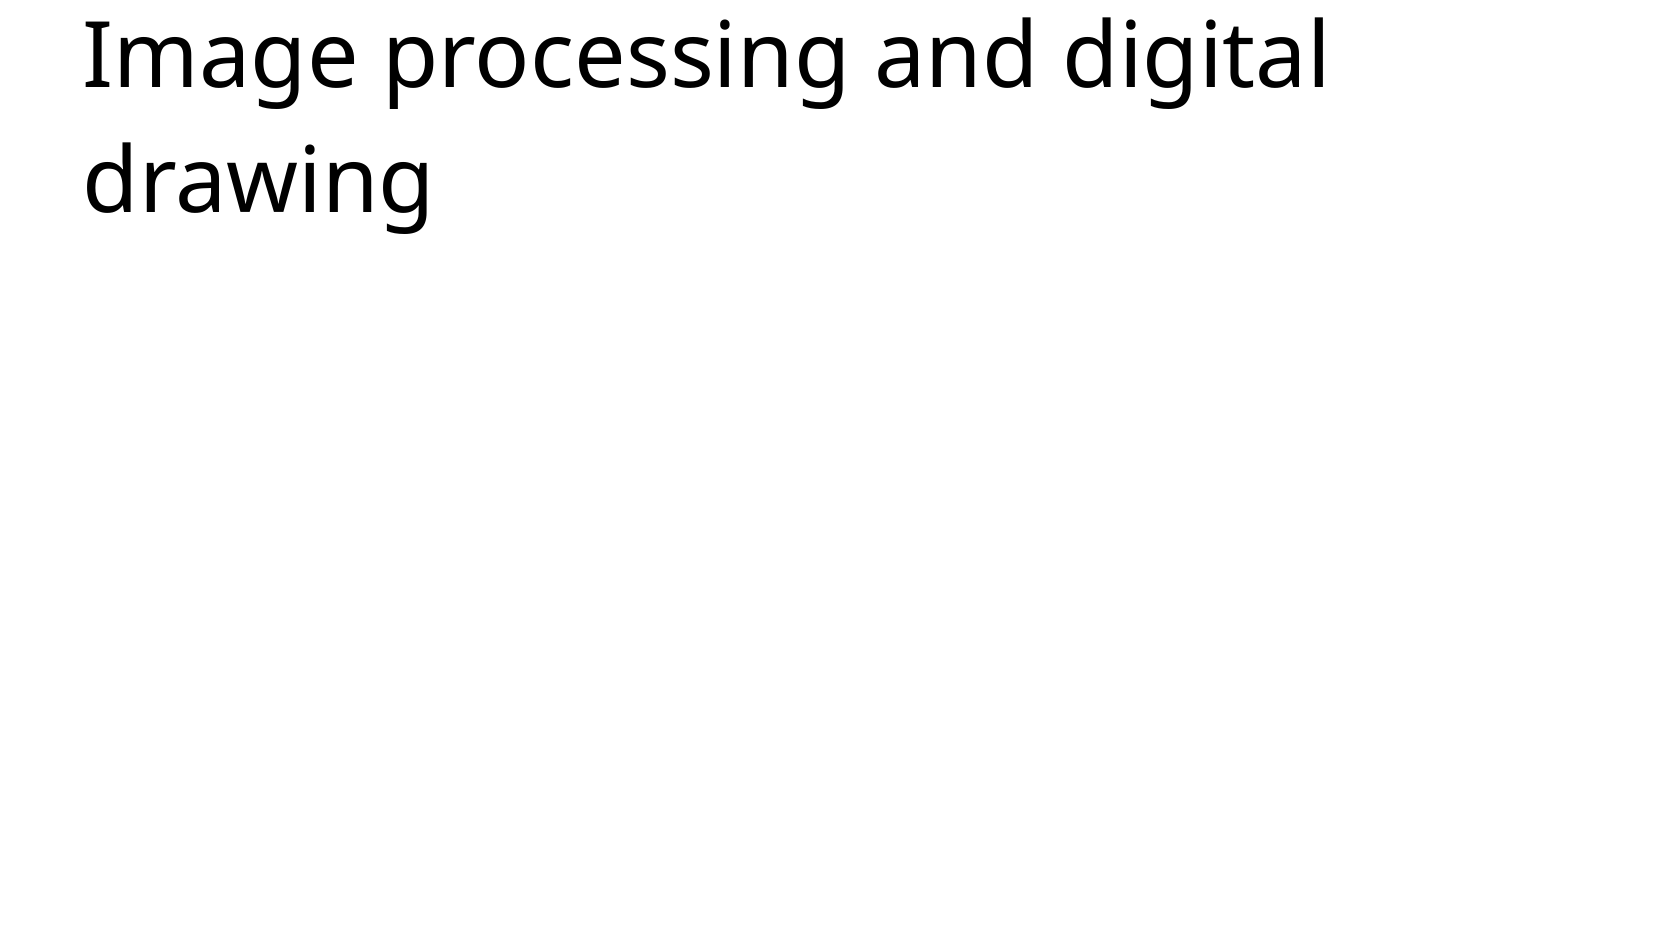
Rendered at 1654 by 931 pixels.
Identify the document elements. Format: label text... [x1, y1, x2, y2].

title Image processing and digital drawing [82, 37, 1571, 193]
